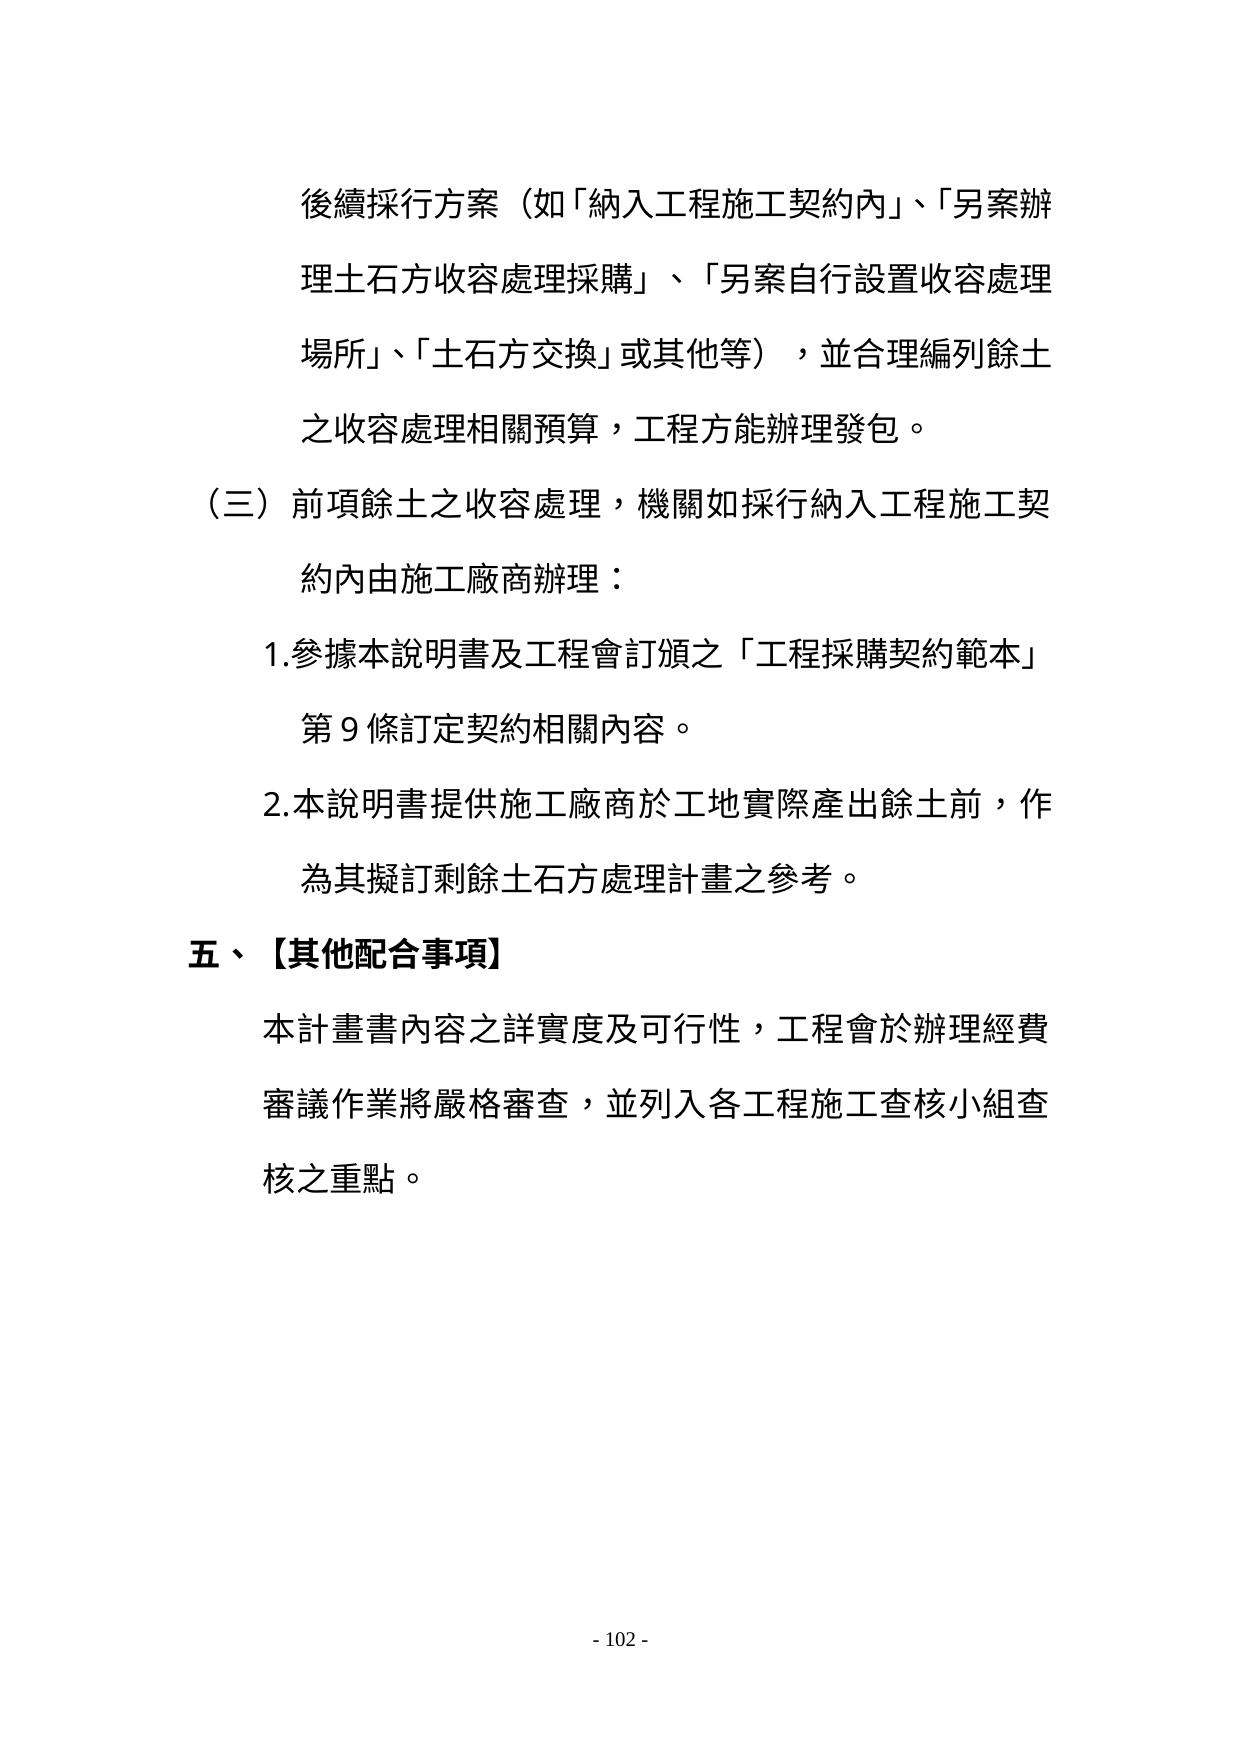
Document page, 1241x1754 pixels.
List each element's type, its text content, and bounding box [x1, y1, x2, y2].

text 本計畫書內容之詳實度及可行性，工程會於辦理經費審議作業將嚴格審查，並列入各工程施工查核小組查核之重點。 [262, 989, 1050, 1214]
text 1.參據本說明書及工程會訂頒之「工程採購契約範本」第9條訂定契約相關內容。 [262, 614, 1053, 764]
text 後續採行方案（如「納入工程施工契約內」、「另案辦理土石方收容處理採購」、「另案自行設置收容處理場所」、「土石方交換」或其他等），並合理編列餘土之收容處理相關預算，工程方能辦理發包。 [187, 164, 1053, 464]
text 五、【其他配合事項】 [187, 914, 1053, 989]
text 2.本說明書提供施工廠商於工地實際產出餘土前，作為其擬訂剩餘土石方處理計畫之參考。 [262, 764, 1053, 914]
text （三）前項餘土之收容處理，機關如採行納入工程施工契約內由施工廠商辦理： [187, 464, 1053, 614]
